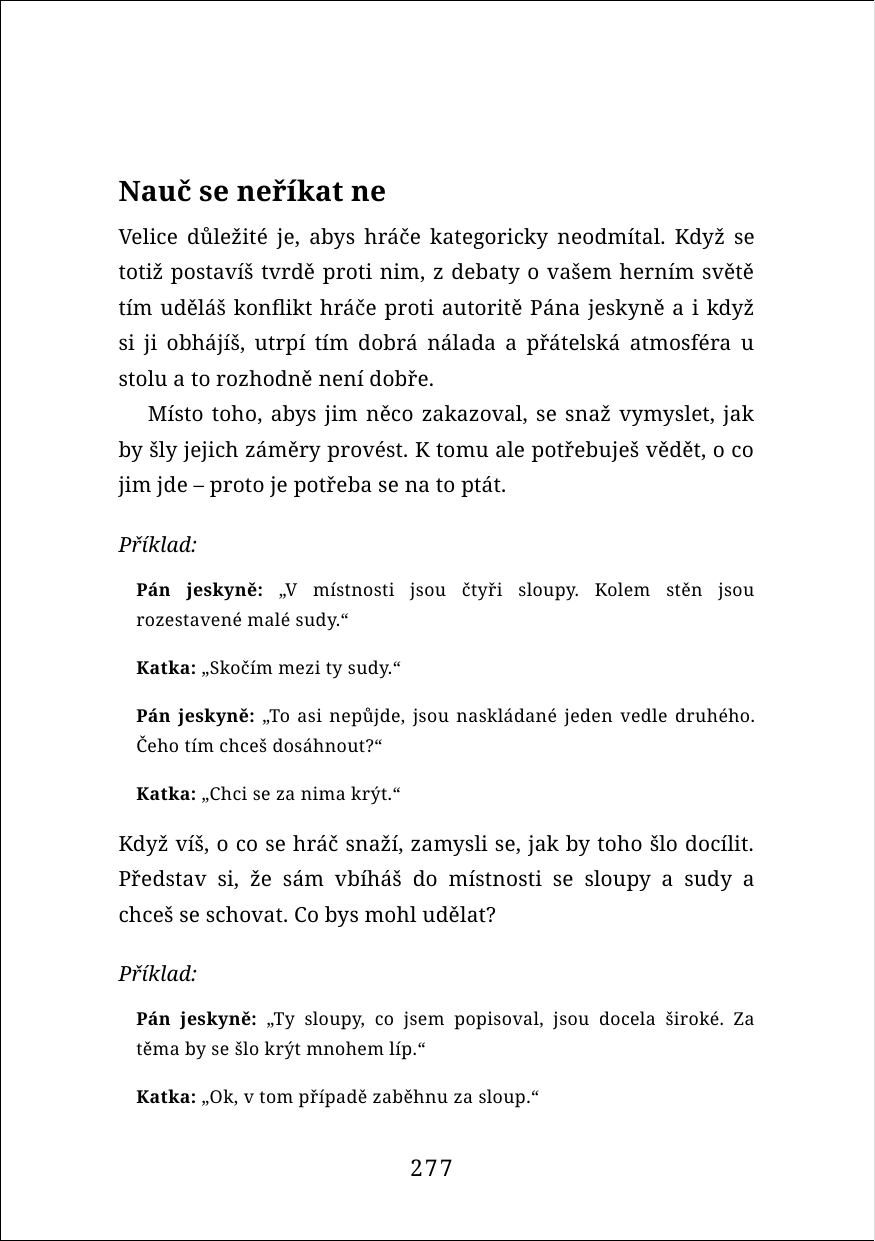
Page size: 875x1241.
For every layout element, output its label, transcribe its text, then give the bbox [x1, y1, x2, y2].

text Katka: „Ok, v tom případě zaběhnu za sloup.“ [136, 1085, 756, 1109]
text Pán jeskyně: „Ty sloupy, co jsem popisoval, jsou docela široké. Za těma by se šlo krýt mnohem líp.“ [136, 1007, 756, 1061]
text Příklad: [118, 959, 756, 988]
text Katka: „Chci se za nima krýt.“ [136, 781, 756, 805]
text Velice důležité je, abys hráče kategoricky neodmítal. Když se totiž postavíš tvrdě proti nim, z debaty o vašem herním světě tím uděláš konflikt hráče proti autoritě Pána jeskyně a i když si ji obhájíš, utrpí tím dobrá nálada a přátelská atmosféra u stolu a to rozhodně není dobře. Místo toho, abys jim něco zakazoval, se snaž vymyslet, jak by šly jejich záměry provést. K tomu ale potřebuješ vědět, o co jim jde – proto je potřeba se na to ptát. [118, 222, 756, 499]
text Katka: „Skočím mezi ty sudy.“ [136, 655, 756, 679]
text Pán jeskyně: „V místnosti jsou čtyři sloupy. Kolem stěn jsou rozestavené malé sudy.“ [136, 577, 756, 631]
text Pán jeskyně: „To asi nepůjde, jsou naskládané jeden vedle druhého. Čeho tím chceš dosáhnout?“ [136, 703, 756, 757]
text Když víš, o co se hráč snaží, zamysli se, jak by toho šlo docílit. Představ si, že sám vbíháš do místnosti se sloupy a sudy a chceš se schovat. Co bys mohl udělat? [118, 829, 756, 928]
text Příklad: [118, 530, 756, 558]
subtitle Nauč se neříkat ne [118, 172, 756, 210]
